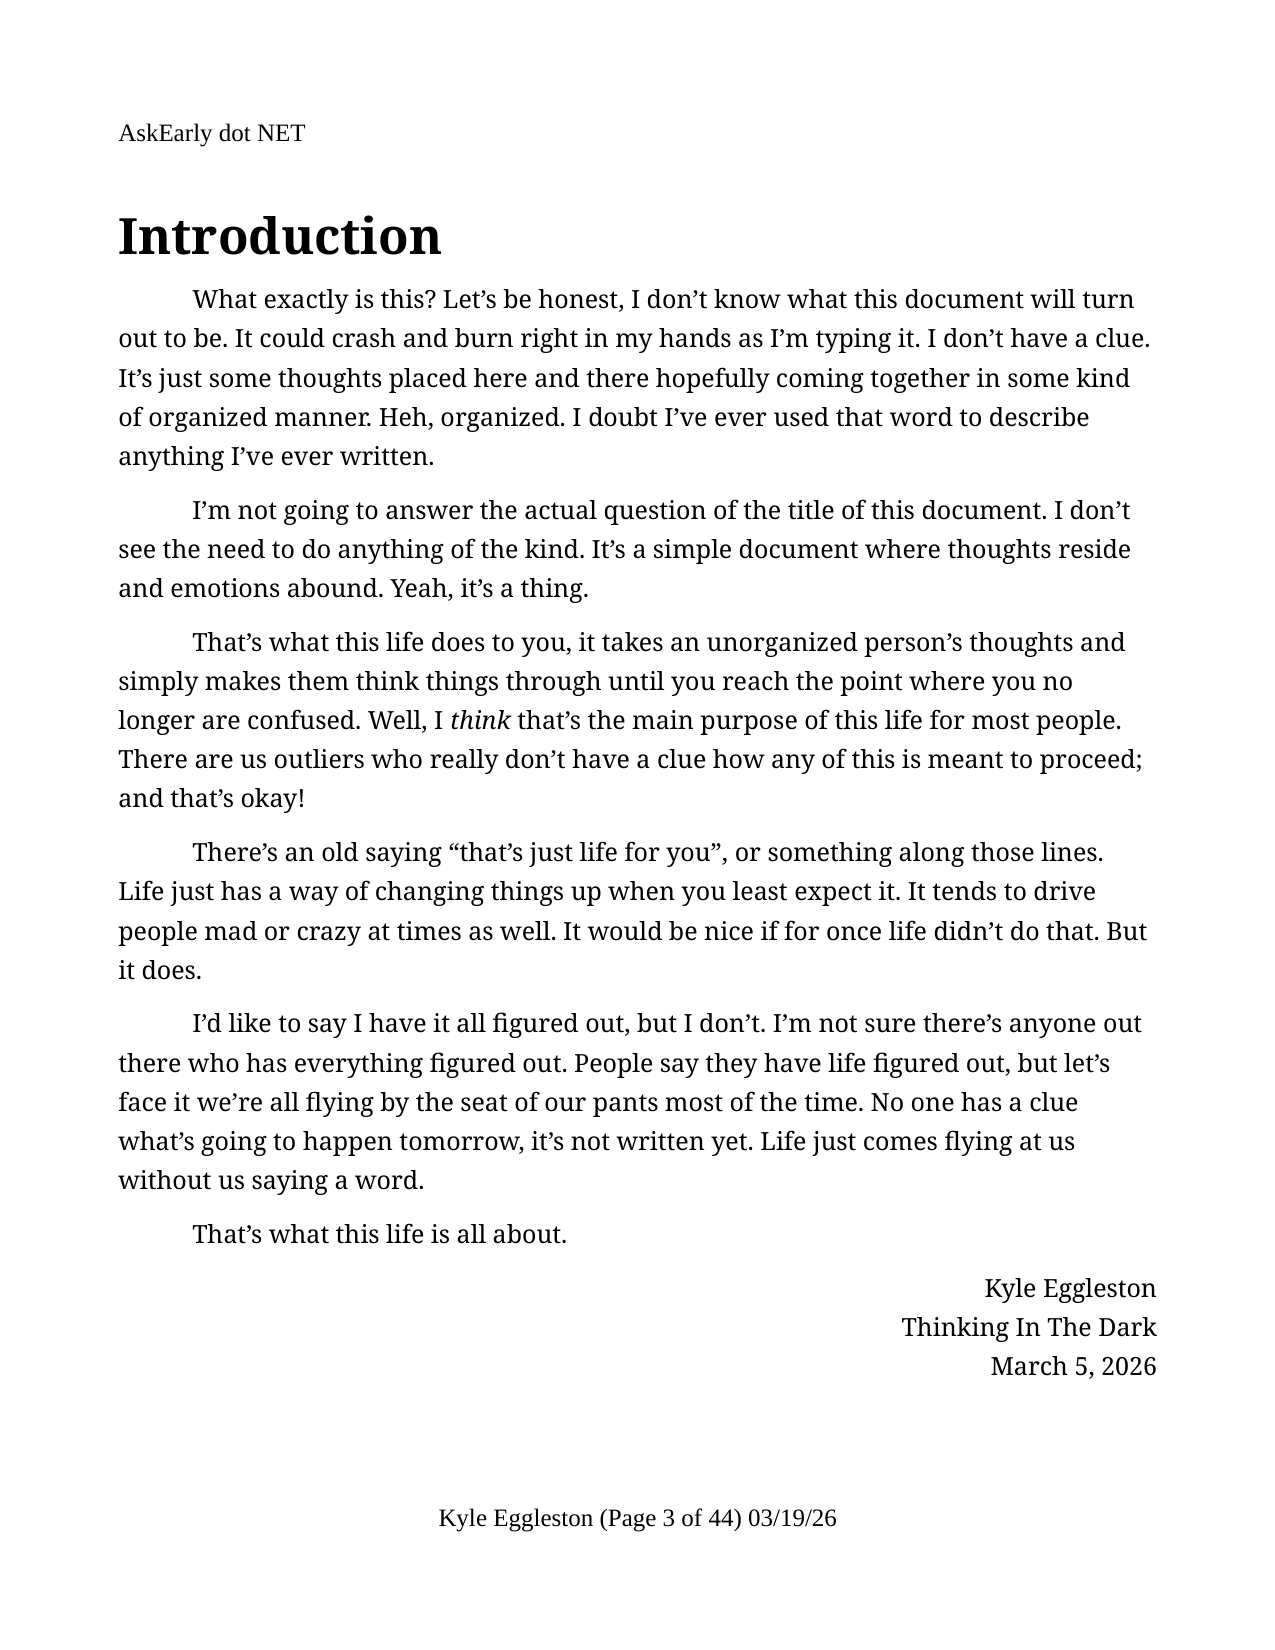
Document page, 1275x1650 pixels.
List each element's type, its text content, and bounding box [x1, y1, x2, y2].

text That’s what this life does to you, it takes an unorganized person’s thoughts and simply makes them think things through until you reach the point where you no longer are confused. Well, I think that’s the main purpose of this life for most people. There are us outliers who really don’t have a clue how any of this is meant to proceed; and that’s okay! [118, 624, 1157, 815]
text Kyle Eggleston Thinking In The Dark March 5, 2026 [118, 1270, 1157, 1383]
text That’s what this life is all about. [118, 1217, 1157, 1251]
text I’m not going to answer the actual question of the title of this document. I don’t see the need to do anything of the kind. It’s a simple document where thoughts reside and emotions abound. Yeah, it’s a thing. [118, 492, 1157, 605]
text I’d like to say I have it all figured out, but I don’t. I’m not sure there’s anyone out there who has everything figured out. People say they have life figured out, but let’s face it we’re all flying by the seat of our pants most of the time. No one has a clue what’s going to happen tomorrow, it’s not written yet. Life just comes flying at us without us saying a word. [118, 1006, 1157, 1197]
text There’s an old saying “that’s just life for you”, or something along those lines. Life just has a way of changing things up when you least expect it. It tends to drive people mad or crazy at times as well. It would be nice if for once life didn’t do that. But it does. [118, 835, 1157, 986]
text What exactly is this? Let’s be honest, I don’t know what this document will turn out to be. It could crash and burn right in my hands as I’m typing it. I don’t have a clue. It’s just some thoughts placed here and there hopefully coming together in some kind of organized manner. Heh, organized. I doubt I’ve ever used that word to describe anything I’ve ever written. [118, 282, 1157, 473]
subtitle Introduction [118, 201, 1157, 269]
